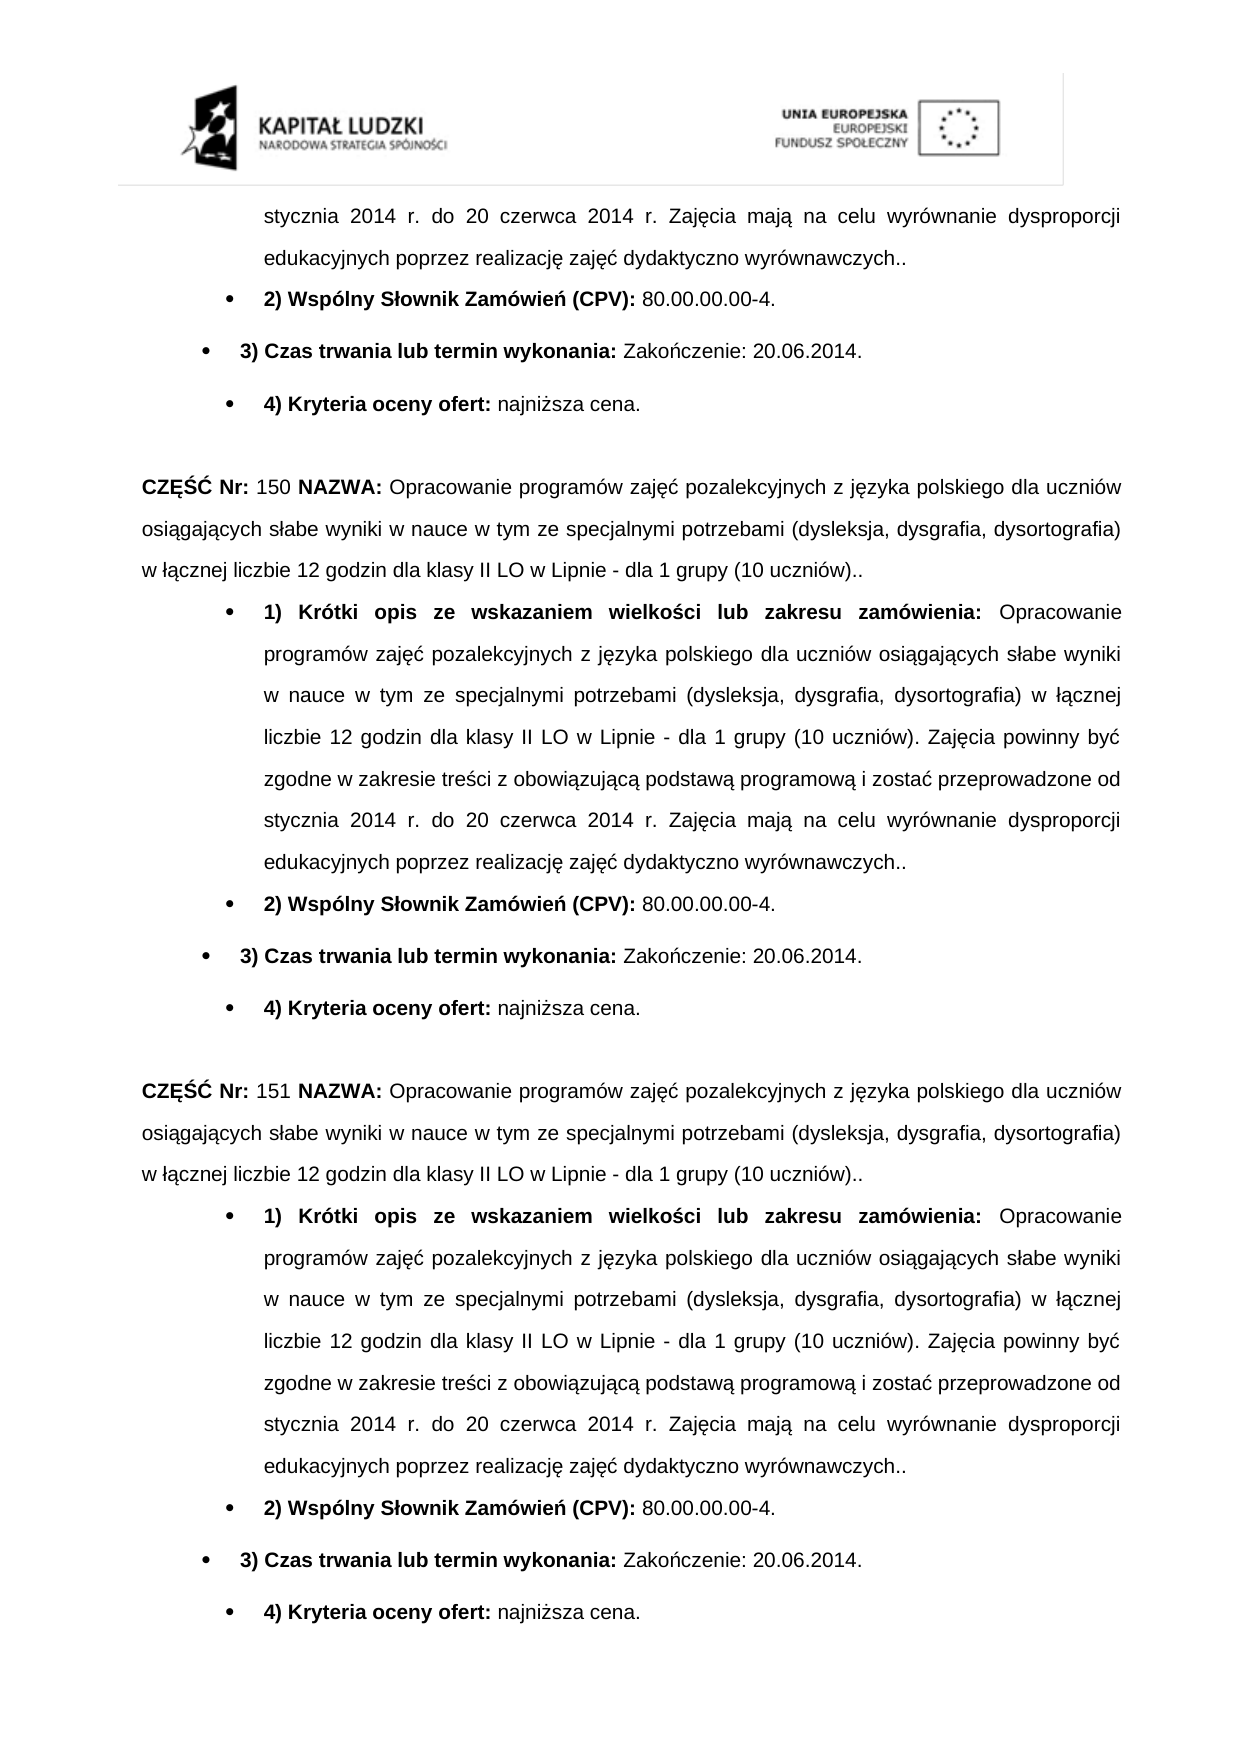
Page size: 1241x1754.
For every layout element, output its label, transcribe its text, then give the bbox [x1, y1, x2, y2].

text CZĘŚĆ Nr: 151 NAZWA: Opracowanie programów zajęć pozalekcyjnych z języka polskiego dla uczniów osiągających słabe wyniki w nauce w tym ze specjalnymi potrzebami (dysleksja, dysgrafia, dysortografia) w łącznej liczbie 12 godzin dla klasy II LO w Lipnie - dla 1 grupy (10 uczniów).. [142, 1061, 1122, 1186]
list 4) Kryteria oceny ofert: najniższa cena. [226, 978, 1122, 1019]
list 4) Kryteria oceny ofert: najniższa cena. [226, 1582, 1122, 1624]
list 4) Kryteria oceny ofert: najniższa cena. [226, 374, 1122, 415]
list 1) Krótki opis ze wskazaniem wielkości lub zakresu zamówienia: Opracowanie programów zajęć pozalekcyjnych z języka polskiego dla uczniów osiągających słabe wyniki w nauce w tym ze specjalnymi potrzebami (dysleksja, dysgrafia, dysortografia) w łącznej liczbie 12 godzin dla klasy II LO w Lipnie - dla 1 grupy (10 uczniów). Zajęcia powinny być zgodne w zakresie treści z obowiązującą podstawą programową i zostać przeprowadzone od stycznia 2014 r. do 20 czerwca 2014 r. Zajęcia mają na celu wyrównanie dysproporcji edukacyjnych poprzez realizację zajęć dydaktyczno wyrównawczych.. [226, 1186, 1122, 1478]
list stycznia 2014 r. do 20 czerwca 2014 r. Zajęcia mają na celu wyrównanie dysproporcji edukacyjnych poprzez realizację zajęć dydaktyczno wyrównawczych.. [226, 186, 1122, 269]
list 2) Wspólny Słownik Zamówień (CPV): 80.00.00.00-4. [226, 1478, 1122, 1519]
text CZĘŚĆ Nr: 150 NAZWA: Opracowanie programów zajęć pozalekcyjnych z języka polskiego dla uczniów osiągających słabe wyniki w nauce w tym ze specjalnymi potrzebami (dysleksja, dysgrafia, dysortografia) w łącznej liczbie 12 godzin dla klasy II LO w Lipnie - dla 1 grupy (10 uczniów).. [142, 457, 1122, 582]
list 1) Krótki opis ze wskazaniem wielkości lub zakresu zamówienia: Opracowanie programów zajęć pozalekcyjnych z języka polskiego dla uczniów osiągających słabe wyniki w nauce w tym ze specjalnymi potrzebami (dysleksja, dysgrafia, dysortografia) w łącznej liczbie 12 godzin dla klasy II LO w Lipnie - dla 1 grupy (10 uczniów). Zajęcia powinny być zgodne w zakresie treści z obowiązującą podstawą programową i zostać przeprowadzone od stycznia 2014 r. do 20 czerwca 2014 r. Zajęcia mają na celu wyrównanie dysproporcji edukacyjnych poprzez realizację zajęć dydaktyczno wyrównawczych.. [226, 582, 1122, 874]
list 2) Wspólny Słownik Zamówień (CPV): 80.00.00.00-4. [226, 269, 1122, 311]
list 2) Wspólny Słownik Zamówień (CPV): 80.00.00.00-4. [226, 874, 1122, 915]
list 3) Czas trwania lub termin wykonania: Zakończenie: 20.06.2014. [202, 322, 1122, 363]
list 3) Czas trwania lub termin wykonania: Zakończenie: 20.06.2014. [202, 1530, 1122, 1572]
list 3) Czas trwania lub termin wykonania: Zakończenie: 20.06.2014. [202, 926, 1122, 967]
